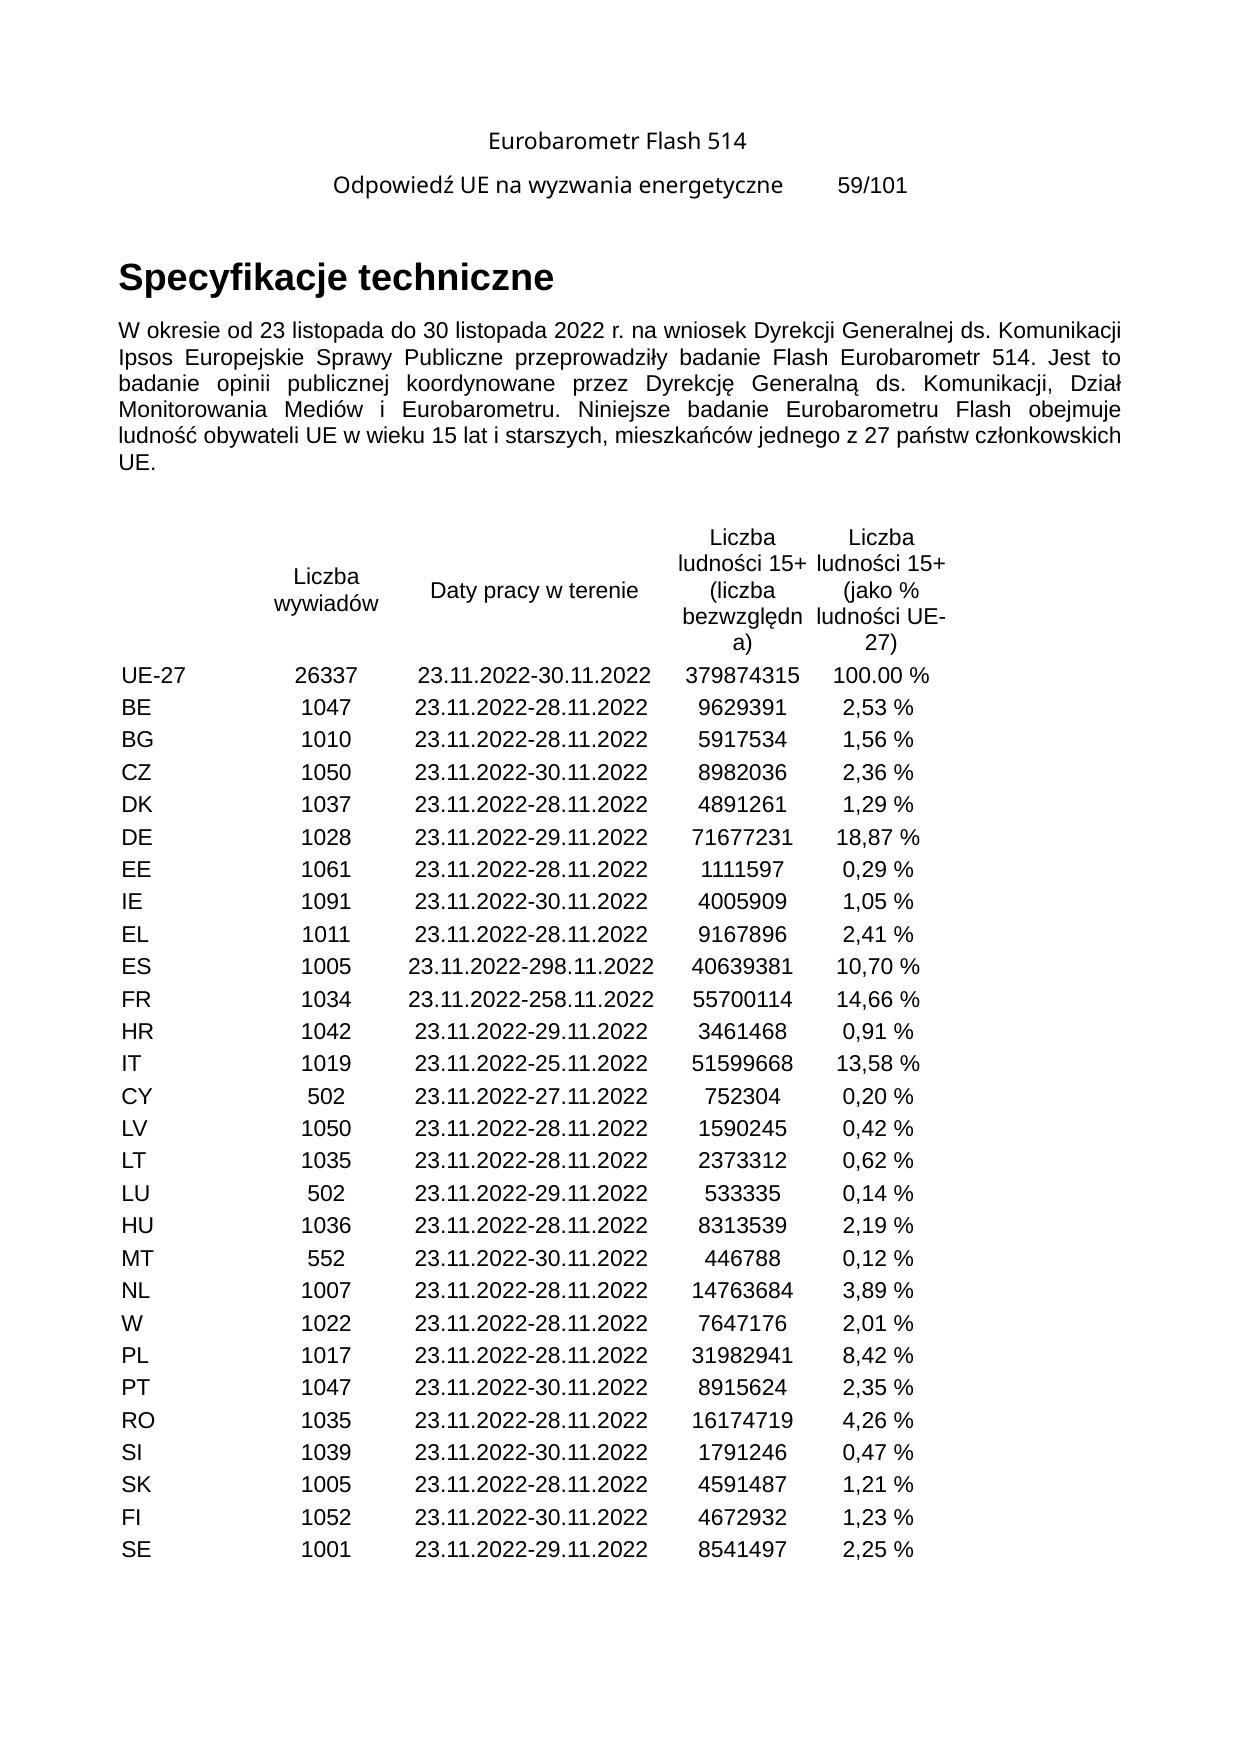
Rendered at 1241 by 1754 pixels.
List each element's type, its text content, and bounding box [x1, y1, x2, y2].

table_cell IE [118, 885, 257, 918]
table_cell 1,56 % [812, 723, 950, 756]
table_cell 1,29 % [812, 788, 950, 821]
table_cell 23.11.2022-28.11.2022 [395, 918, 673, 950]
table_cell 23.11.2022-30.11.2022 [395, 1242, 673, 1274]
table_cell IT [118, 1047, 257, 1080]
table_cell 23.11.2022-30.11.2022 [395, 756, 673, 788]
table_cell 10,70 % [812, 950, 950, 982]
table_cell 14763684 [673, 1274, 812, 1306]
table_cell 2,35 % [812, 1371, 950, 1404]
table_cell 0,29 % [812, 853, 950, 885]
table_cell 1001 [257, 1533, 395, 1566]
table_cell 31982941 [673, 1339, 812, 1371]
table_cell DK [118, 788, 257, 821]
table_cell 18,87 % [812, 821, 950, 853]
table_cell 71677231 [673, 821, 812, 853]
table_cell BG [118, 723, 257, 756]
table_cell 23.11.2022-28.11.2022 [395, 1145, 673, 1177]
table_cell 23.11.2022-298.11.2022 [395, 950, 673, 982]
table_cell EL [118, 918, 257, 950]
table_cell 0,20 % [812, 1080, 950, 1112]
table_header Liczba wywiadów [257, 521, 395, 658]
table_cell 1047 [257, 1371, 395, 1404]
table_cell 0,91 % [812, 1015, 950, 1047]
table_cell 23.11.2022-28.11.2022 [395, 723, 673, 756]
table_cell 9167896 [673, 918, 812, 950]
table_cell 8982036 [673, 756, 812, 788]
table_cell 23.11.2022-28.11.2022 [395, 853, 673, 885]
table_cell 2,41 % [812, 918, 950, 950]
table_cell SK [118, 1469, 257, 1501]
table_cell 23.11.2022-27.11.2022 [395, 1080, 673, 1112]
table_cell 502 [257, 1177, 395, 1209]
table_cell 2,19 % [812, 1209, 950, 1242]
table_cell 1590245 [673, 1112, 812, 1144]
table_cell HU [118, 1209, 257, 1242]
table_cell 23.11.2022-29.11.2022 [395, 1533, 673, 1566]
table_cell EE [118, 853, 257, 885]
table_cell 1005 [257, 1469, 395, 1501]
table_header Liczba ludności 15+ (liczba bezwzględna) [673, 521, 812, 658]
table_cell 13,58 % [812, 1047, 950, 1080]
table_cell LV [118, 1112, 257, 1144]
table_cell 4591487 [673, 1469, 812, 1501]
table_cell 23.11.2022-30.11.2022 [395, 1371, 673, 1404]
table_cell FR [118, 983, 257, 1015]
table_cell 2,25 % [812, 1533, 950, 1566]
table_cell 23.11.2022-30.11.2022 [395, 1436, 673, 1468]
table_cell 2,01 % [812, 1306, 950, 1339]
table_cell 23.11.2022-28.11.2022 [395, 1306, 673, 1339]
table_cell 1034 [257, 983, 395, 1015]
table_cell 1091 [257, 885, 395, 918]
table_cell 23.11.2022-25.11.2022 [395, 1047, 673, 1080]
table_cell HR [118, 1015, 257, 1047]
table_cell FI [118, 1501, 257, 1533]
table_cell 0,12 % [812, 1242, 950, 1274]
table_cell 4,26 % [812, 1404, 950, 1436]
table_cell BE [118, 691, 257, 723]
table_cell CY [118, 1080, 257, 1112]
table_cell 1,05 % [812, 885, 950, 918]
table_cell 1039 [257, 1436, 395, 1468]
table_cell 3461468 [673, 1015, 812, 1047]
table_cell ES [118, 950, 257, 982]
table_cell 9629391 [673, 691, 812, 723]
table_cell 8541497 [673, 1533, 812, 1566]
table_cell LT [118, 1145, 257, 1177]
table_cell 26337 [257, 659, 395, 691]
table_cell 1052 [257, 1501, 395, 1533]
table_cell 1,21 % [812, 1469, 950, 1501]
table_cell MT [118, 1242, 257, 1274]
table_cell 2373312 [673, 1145, 812, 1177]
table_cell 0,14 % [812, 1177, 950, 1209]
table_cell SI [118, 1436, 257, 1468]
table_cell 1036 [257, 1209, 395, 1242]
table_cell 23.11.2022-258.11.2022 [395, 983, 673, 1015]
table_header [118, 521, 257, 658]
table_cell 4891261 [673, 788, 812, 821]
table_cell 1111597 [673, 853, 812, 885]
table_cell PL [118, 1339, 257, 1371]
table_cell 23.11.2022-29.11.2022 [395, 1177, 673, 1209]
table_cell 2,36 % [812, 756, 950, 788]
table_cell 23.11.2022-28.11.2022 [395, 1112, 673, 1144]
table_cell 16174719 [673, 1404, 812, 1436]
table_cell 0,62 % [812, 1145, 950, 1177]
table_cell 8915624 [673, 1371, 812, 1404]
table_cell 446788 [673, 1242, 812, 1274]
table_cell 1037 [257, 788, 395, 821]
table_cell 8,42 % [812, 1339, 950, 1371]
table_cell 5917534 [673, 723, 812, 756]
table_cell 1035 [257, 1145, 395, 1177]
table_cell 1028 [257, 821, 395, 853]
table_cell 23.11.2022-29.11.2022 [395, 821, 673, 853]
table_cell 1011 [257, 918, 395, 950]
table_cell 40639381 [673, 950, 812, 982]
table_cell 1050 [257, 1112, 395, 1144]
table_cell 23.11.2022-29.11.2022 [395, 1015, 673, 1047]
table_cell DE [118, 821, 257, 853]
table_cell 23.11.2022-30.11.2022 [395, 659, 673, 691]
table_cell 552 [257, 1242, 395, 1274]
table_header Daty pracy w terenie [395, 521, 673, 658]
table_cell 1061 [257, 853, 395, 885]
table_cell 7647176 [673, 1306, 812, 1339]
table_cell 4005909 [673, 885, 812, 918]
table_cell 752304 [673, 1080, 812, 1112]
table_cell 8313539 [673, 1209, 812, 1242]
table_cell 0,42 % [812, 1112, 950, 1144]
table_cell PT [118, 1371, 257, 1404]
table_cell 3,89 % [812, 1274, 950, 1306]
table_cell 55700114 [673, 983, 812, 1015]
table_cell 51599668 [673, 1047, 812, 1080]
table_cell 1017 [257, 1339, 395, 1371]
table_cell 1005 [257, 950, 395, 982]
table_cell 502 [257, 1080, 395, 1112]
table_cell 1019 [257, 1047, 395, 1080]
table_cell UE-27 [118, 659, 257, 691]
table_cell 1047 [257, 691, 395, 723]
table_cell 23.11.2022-28.11.2022 [395, 691, 673, 723]
table_cell 1791246 [673, 1436, 812, 1468]
table_cell CZ [118, 756, 257, 788]
table_cell 379874315 [673, 659, 812, 691]
table_cell 533335 [673, 1177, 812, 1209]
table_cell 23.11.2022-28.11.2022 [395, 1274, 673, 1306]
table_cell 1050 [257, 756, 395, 788]
table_cell 23.11.2022-28.11.2022 [395, 1209, 673, 1242]
table_cell RO [118, 1404, 257, 1436]
table_header Liczba ludności 15+ (jako % ludności UE-27) [812, 521, 950, 658]
text W okresie od 23 listopada do 30 listopada 2022 r. na wniosek Dyrekcji Generalnej ds. Komunikacji Ipsos Europejskie Sprawy Publiczne przeprowadziły badanie Flash Eurobarometr 514. Jest to badanie opinii publicznej koordynowane przez Dyrekcję Generalną ds. Komunikacji, Dział Monitorowania Mediów i Eurobarometru. Niniejsze badanie Eurobarometru Flash obejmuje ludność obywateli UE w wieku 15 lat i starszych, mieszkańców jednego z 27 państw członkowskich UE. [118, 317, 1122, 475]
table_cell 23.11.2022-30.11.2022 [395, 1501, 673, 1533]
table_cell 14,66 % [812, 983, 950, 1015]
table_cell 2,53 % [812, 691, 950, 723]
table_cell 4672932 [673, 1501, 812, 1533]
table_cell 23.11.2022-30.11.2022 [395, 885, 673, 918]
table_cell SE [118, 1533, 257, 1566]
table_cell 1035 [257, 1404, 395, 1436]
subtitle Specyfikacje techniczne [118, 254, 1122, 298]
table_cell 1007 [257, 1274, 395, 1306]
table_cell 0,47 % [812, 1436, 950, 1468]
table_cell 23.11.2022-28.11.2022 [395, 788, 673, 821]
table_cell 23.11.2022-28.11.2022 [395, 1339, 673, 1371]
table_cell 1042 [257, 1015, 395, 1047]
table_cell 100,00 % [812, 659, 950, 691]
table_cell LU [118, 1177, 257, 1209]
table_cell NL [118, 1274, 257, 1306]
table_cell W [118, 1306, 257, 1339]
table_cell 23.11.2022-28.11.2022 [395, 1404, 673, 1436]
table_cell 1022 [257, 1306, 395, 1339]
table_cell 1010 [257, 723, 395, 756]
table_cell 1,23 % [812, 1501, 950, 1533]
table_cell 23.11.2022-28.11.2022 [395, 1469, 673, 1501]
